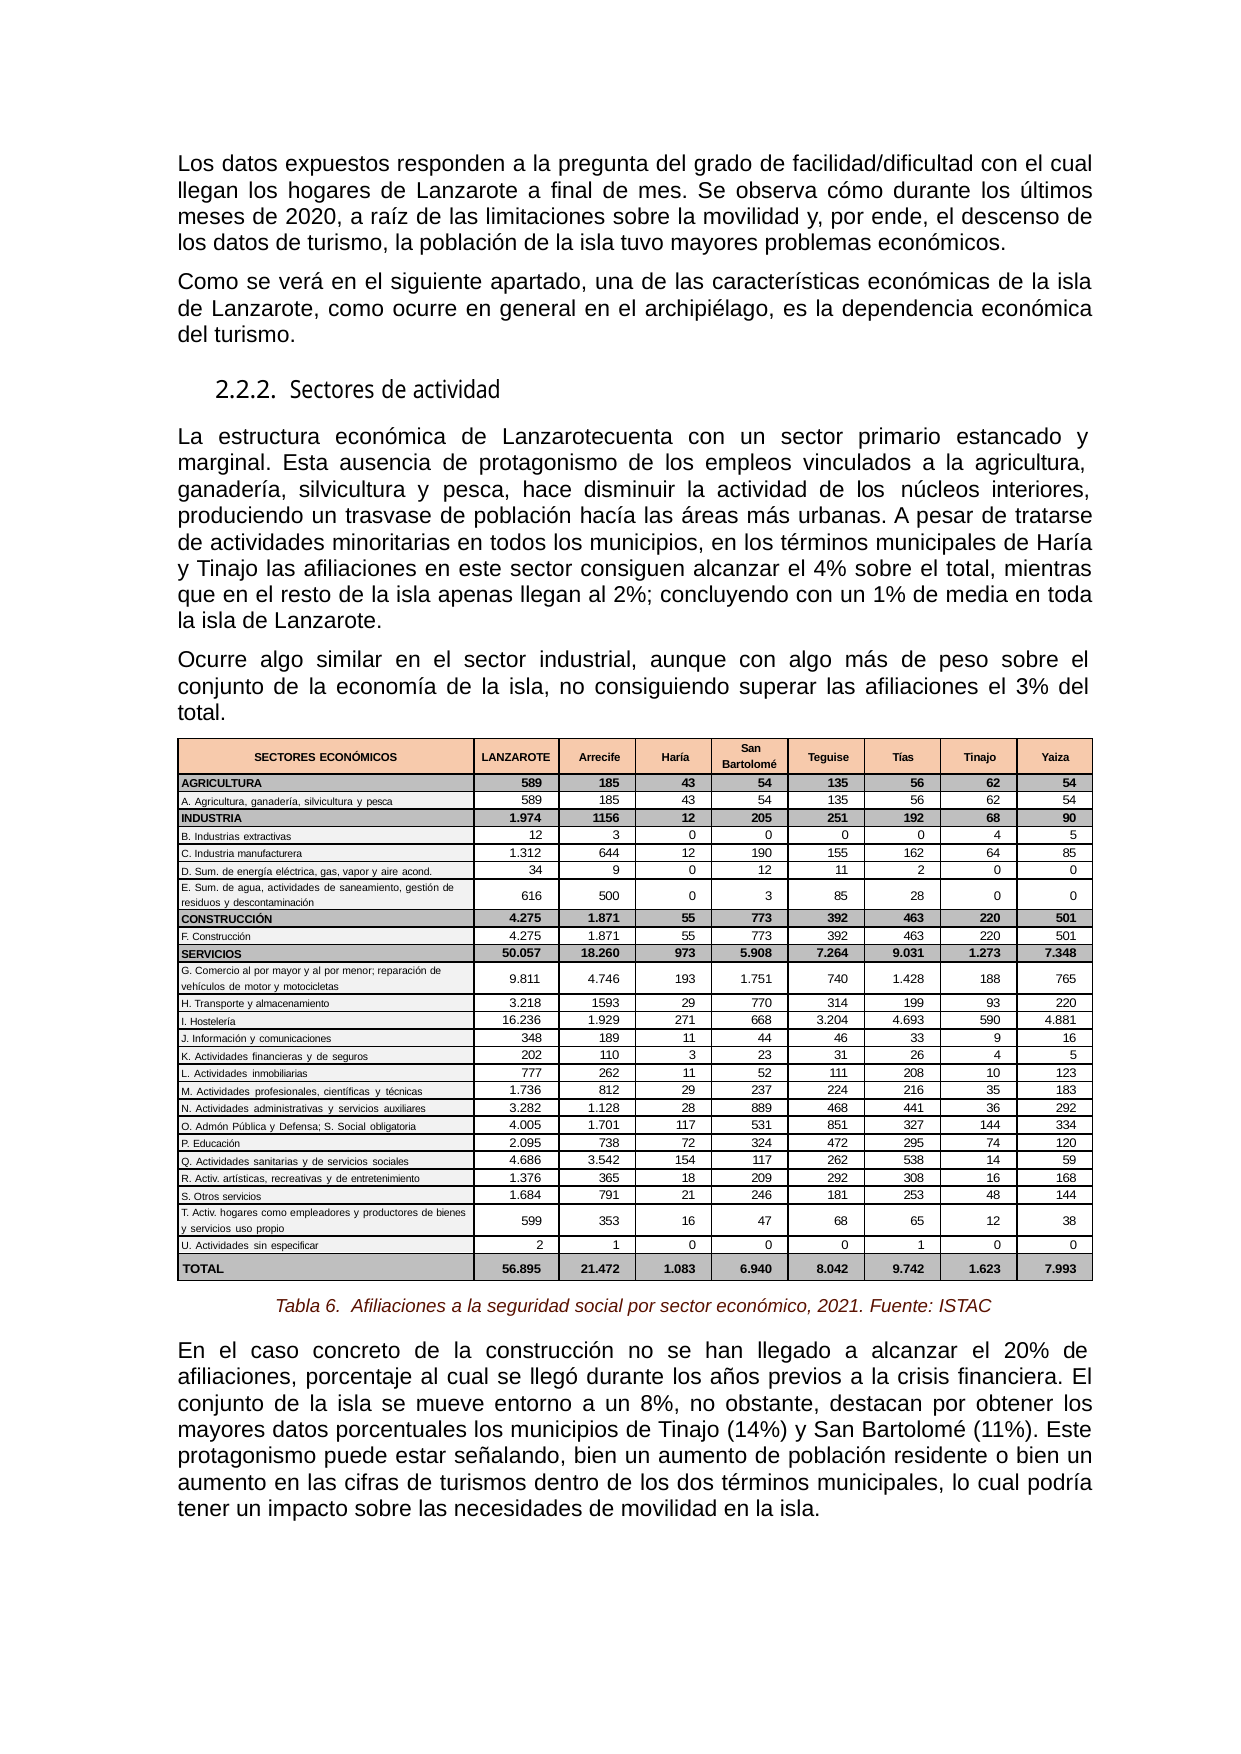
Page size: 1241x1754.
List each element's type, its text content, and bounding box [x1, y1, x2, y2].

table_cell 111 [789, 1065, 864, 1081]
table_cell 1 [560, 1237, 635, 1252]
table_cell 12 [941, 1205, 1016, 1235]
table_cell 16 [636, 1205, 711, 1235]
table_cell 4.275 [475, 910, 558, 926]
table_cell 29 [636, 1082, 711, 1098]
table_cell F. Construcción [179, 928, 473, 944]
table_cell CONSTRUCCIÓN [179, 910, 473, 926]
table_cell 1.128 [560, 1100, 635, 1115]
table_cell T. Activ. hogares como empleadores y productores de bienes y servicios uso propio [179, 1205, 473, 1235]
table_header Tinajo [941, 739, 1016, 773]
table_cell 5 [1018, 827, 1092, 843]
table_cell 531 [712, 1117, 787, 1133]
table_cell 501 [1018, 928, 1092, 944]
table_cell 68 [789, 1205, 864, 1235]
table_cell D. Sum. de energía eléctrica, gas, vapor y aire acond. [179, 862, 473, 878]
table_cell 738 [560, 1135, 635, 1150]
table_cell 773 [712, 928, 787, 944]
table_cell 11 [636, 1030, 711, 1046]
table_cell 0 [636, 827, 711, 843]
table_cell 3 [560, 827, 635, 843]
table_cell 18.260 [560, 945, 635, 961]
table_cell 9 [941, 1030, 1016, 1046]
table_cell 21 [636, 1187, 711, 1203]
table_cell 10 [941, 1065, 1016, 1081]
table_cell 262 [560, 1065, 635, 1081]
table_cell 538 [865, 1152, 940, 1168]
table_cell 34 [475, 862, 558, 878]
table_cell 59 [1018, 1152, 1092, 1168]
table_cell 28 [865, 880, 940, 909]
table_cell U. Actividades sin especificar [179, 1237, 473, 1252]
table_cell O. Admón Pública y Defensa; S. Social obligatoria [179, 1117, 473, 1133]
table_cell 765 [1018, 963, 1092, 993]
table_cell 47 [712, 1205, 787, 1235]
table_cell 62 [941, 775, 1016, 791]
table_cell 28 [636, 1100, 711, 1115]
table_cell I. Hostelería [179, 1012, 473, 1028]
table_cell 668 [712, 1012, 787, 1028]
table_cell 12 [636, 810, 711, 826]
table_cell 117 [636, 1117, 711, 1133]
table_header San Bartolomé [712, 739, 787, 773]
table_cell 2.095 [475, 1135, 558, 1150]
text núcleos interiores, [901, 476, 1211, 502]
table_cell J. Información y comunicaciones [179, 1030, 473, 1046]
table_cell N. Actividades administrativas y servicios auxiliares [179, 1100, 473, 1115]
text afiliaciones, porcentaje al cual se llegó durante los años previos a la crisis financiera. El conjunto de la isla se mueve entorno a un 8%, no obstante, destacan por obtener los mayores datos porcentuales los municipios de Tinajo (14%) y San Bartolomé (11%). Este protagonismo puede estar señalando, bien un aumento de población residente o bien un aumento en las cifras de turismos dentro de los dos términos municipales, lo cual podría tener un impacto sobre las necesidades de movilidad en la isla. [177, 1363, 1093, 1521]
table_cell 55 [636, 928, 711, 944]
table_header Tías [865, 739, 940, 773]
table_cell H. Transporte y almacenamiento [179, 995, 473, 1011]
table_cell 18 [636, 1170, 711, 1185]
table_cell 3.218 [475, 995, 558, 1011]
table_cell 644 [560, 845, 635, 861]
table_cell 16.236 [475, 1012, 558, 1028]
table_cell TOTAL [179, 1254, 473, 1280]
table_cell 295 [865, 1135, 940, 1150]
table_cell 55 [636, 910, 711, 926]
table_cell 12 [636, 845, 711, 861]
table_cell 0 [865, 827, 940, 843]
table_header LANZAROTE [475, 739, 558, 773]
table_header Yaiza [1018, 739, 1092, 773]
table_cell 973 [636, 945, 711, 961]
text Los datos expuestos responden a la pregunta del grado de facilidad/dificultad con el cual llegan los hogares de Lanzarote a final de mes. Se observa cómo durante los últimos meses de 2020, a raíz de las limitaciones sobre la movilidad y, por ende, el descenso de los datos de turismo, la población de la isla tuvo mayores problemas económicos. [177, 150, 1093, 256]
table_cell 1.623 [941, 1254, 1016, 1280]
table_cell 199 [865, 995, 940, 1011]
table_cell 8.042 [789, 1254, 864, 1280]
table_cell 54 [712, 792, 787, 808]
table_cell M. Actividades profesionales, científicas y técnicas [179, 1082, 473, 1098]
table_cell 7.348 [1018, 945, 1092, 961]
table_cell 770 [712, 995, 787, 1011]
table_cell 0 [636, 880, 711, 909]
text marginal. Esta ausencia de protagonismo de los empleos vinculados a la agricultura, [177, 449, 1211, 476]
table_header SECTORES ECONÓMICOS [179, 739, 473, 773]
table_cell 9.031 [865, 945, 940, 961]
table_cell 74 [941, 1135, 1016, 1150]
table_cell 3.282 [475, 1100, 558, 1115]
table_cell 43 [636, 775, 711, 791]
table_cell 183 [1018, 1082, 1092, 1098]
table_cell 117 [712, 1152, 787, 1168]
table_cell 209 [712, 1170, 787, 1185]
table_cell 1.871 [560, 910, 635, 926]
table_cell 0 [636, 862, 711, 878]
table_cell 46 [789, 1030, 864, 1046]
table_cell 1.974 [475, 810, 558, 826]
table_cell AGRICULTURA [179, 775, 473, 791]
table_cell 4.881 [1018, 1012, 1092, 1028]
table_cell 500 [560, 880, 635, 909]
table_cell 0 [1018, 880, 1092, 909]
table_cell 308 [865, 1170, 940, 1185]
table_cell 85 [1018, 845, 1092, 861]
table_header Teguise [789, 739, 864, 773]
table_cell 2 [865, 862, 940, 878]
table_cell 189 [560, 1030, 635, 1046]
table_cell 1.684 [475, 1187, 558, 1203]
table_cell 773 [712, 910, 787, 926]
table_cell INDUSTRIA [179, 810, 473, 826]
table_cell 11 [636, 1065, 711, 1081]
table_cell 190 [712, 845, 787, 861]
table_cell 220 [1018, 995, 1092, 1011]
table_cell 1.929 [560, 1012, 635, 1028]
table_cell P. Educación [179, 1135, 473, 1150]
table_cell 7.264 [789, 945, 864, 961]
table_cell 14 [941, 1152, 1016, 1168]
table_cell 0 [636, 1237, 711, 1252]
table_cell 0 [941, 1237, 1016, 1252]
table_cell 162 [865, 845, 940, 861]
text Como se verá en el siguiente apartado, una de las características económicas de la isla de Lanzarote, como ocurre en general en el archipiélago, es la dependencia económica del turismo. [177, 268, 1093, 347]
table_cell 392 [789, 928, 864, 944]
table_cell 16 [1018, 1030, 1092, 1046]
table_cell 253 [865, 1187, 940, 1203]
table_cell 1593 [560, 995, 635, 1011]
table_cell 0 [712, 1237, 787, 1252]
text ganadería, silvicultura y [177, 476, 430, 502]
table_cell 4 [941, 827, 1016, 843]
table_cell 0 [941, 862, 1016, 878]
table_cell G. Comercio al por mayor y al por menor; reparación de vehículos de motor y motocicletas [179, 963, 473, 993]
table_cell 0 [941, 880, 1016, 909]
table_cell 181 [789, 1187, 864, 1203]
table_cell 35 [941, 1082, 1016, 1098]
table_cell 4 [941, 1047, 1016, 1063]
table_cell 56 [865, 775, 940, 791]
table_cell 54 [1018, 792, 1092, 808]
table_cell 889 [712, 1100, 787, 1115]
table_cell 365 [560, 1170, 635, 1185]
table_cell 1.871 [560, 928, 635, 944]
table_cell 21.472 [560, 1254, 635, 1280]
table_cell C. Industria manufacturera [179, 845, 473, 861]
table_cell 135 [789, 775, 864, 791]
table_cell 3.542 [560, 1152, 635, 1168]
table_cell E. Sum. de agua, actividades de saneamiento, gestión de residuos y descontaminación [179, 880, 473, 909]
table_cell 589 [475, 775, 558, 791]
table_cell 56.895 [475, 1254, 558, 1280]
table_cell 33 [865, 1030, 940, 1046]
table_cell 110 [560, 1047, 635, 1063]
table_cell 31 [789, 1047, 864, 1063]
table_cell 1156 [560, 810, 635, 826]
table_cell 1.751 [712, 963, 787, 993]
table_cell 0 [1018, 1237, 1092, 1252]
table_cell 36 [941, 1100, 1016, 1115]
table_cell 292 [1018, 1100, 1092, 1115]
table_cell 246 [712, 1187, 787, 1203]
table_cell 1.083 [636, 1254, 711, 1280]
text Tabla 6. Afiliaciones a la seguridad social por sector económico, 2021. Fuente: ISTAC [275, 1294, 1211, 1316]
table_cell 64 [941, 845, 1016, 861]
table_cell 468 [789, 1100, 864, 1115]
table_cell 23 [712, 1047, 787, 1063]
table_cell 144 [1018, 1187, 1092, 1203]
table_cell 616 [475, 880, 558, 909]
table_cell Q. Actividades sanitarias y de servicios sociales [179, 1152, 473, 1168]
table_cell 16 [941, 1170, 1016, 1185]
table_cell 144 [941, 1117, 1016, 1133]
table_cell 205 [712, 810, 787, 826]
text produciendo un trasvase de población hacía las áreas más urbanas. A pesar de tratarse de actividades minoritarias en todos los municipios, en los términos municipales de Haría y Tinajo las afiliaciones en este sector consiguen alcanzar el 4% sobre el total, mientras que en el resto de la isla apenas llegan al 2%; concluyendo con un 1% de media en toda la isla de Lanzarote. [177, 502, 1093, 634]
table_cell 501 [1018, 910, 1092, 926]
table_cell 314 [789, 995, 864, 1011]
table_cell 3.204 [789, 1012, 864, 1028]
table_cell 5 [1018, 1047, 1092, 1063]
table_cell 52 [712, 1065, 787, 1081]
table_cell 120 [1018, 1135, 1092, 1150]
table_cell B. Industrias extractivas [179, 827, 473, 843]
table_cell 4.275 [475, 928, 558, 944]
table_cell 62 [941, 792, 1016, 808]
table_cell 599 [475, 1205, 558, 1235]
table_cell 185 [560, 775, 635, 791]
text pesca, hace disminuir la actividad de los [443, 476, 888, 502]
table_cell S. Otros servicios [179, 1187, 473, 1203]
table_cell 185 [560, 792, 635, 808]
table_cell 155 [789, 845, 864, 861]
table_cell 353 [560, 1205, 635, 1235]
table_cell 72 [636, 1135, 711, 1150]
table_cell 7.993 [1018, 1254, 1092, 1280]
table_cell 334 [1018, 1117, 1092, 1133]
table_cell SERVICIOS [179, 945, 473, 961]
table_cell 85 [789, 880, 864, 909]
table_header Haría [636, 739, 711, 773]
table_cell R. Activ. artísticas, recreativas y de entretenimiento [179, 1170, 473, 1185]
table_cell 192 [865, 810, 940, 826]
table_cell 123 [1018, 1065, 1092, 1081]
table_cell 348 [475, 1030, 558, 1046]
table_cell 251 [789, 810, 864, 826]
table_cell 6.940 [712, 1254, 787, 1280]
text conjunto de la economía de la isla, no consiguiendo superar las afiliaciones el 3% del total. [177, 673, 1093, 725]
table_cell 50.057 [475, 945, 558, 961]
table_cell 0 [712, 827, 787, 843]
table_cell 4.746 [560, 963, 635, 993]
table_cell 29 [636, 995, 711, 1011]
table_cell 589 [475, 792, 558, 808]
table_cell 463 [865, 928, 940, 944]
table_cell 392 [789, 910, 864, 926]
table_cell 590 [941, 1012, 1016, 1028]
table_cell 154 [636, 1152, 711, 1168]
table_cell 237 [712, 1082, 787, 1098]
table_cell 11 [789, 862, 864, 878]
table_cell 56 [865, 792, 940, 808]
table_cell 791 [560, 1187, 635, 1203]
table_cell 224 [789, 1082, 864, 1098]
table_cell 3 [636, 1047, 711, 1063]
text En el caso concreto de la construcción no se han llegado a alcanzar el 20% de [177, 1337, 1211, 1363]
table_cell 1.273 [941, 945, 1016, 961]
table_cell 324 [712, 1135, 787, 1150]
table_cell A. Agricultura, ganadería, silvicultura y pesca [179, 792, 473, 808]
table_cell 463 [865, 910, 940, 926]
table_cell 472 [789, 1135, 864, 1150]
table_cell 9 [560, 862, 635, 878]
table_cell 202 [475, 1047, 558, 1063]
table_cell 271 [636, 1012, 711, 1028]
table_cell 2 [475, 1237, 558, 1252]
table_cell 220 [941, 928, 1016, 944]
table_cell 12 [475, 827, 558, 843]
table_cell 1.701 [560, 1117, 635, 1133]
table_cell 193 [636, 963, 711, 993]
table_cell 4.005 [475, 1117, 558, 1133]
table_cell 4.693 [865, 1012, 940, 1028]
table_cell 216 [865, 1082, 940, 1098]
table_cell 12 [712, 862, 787, 878]
table_cell 208 [865, 1065, 940, 1081]
table_cell 1.376 [475, 1170, 558, 1185]
table_cell 0 [789, 827, 864, 843]
table_cell 1.428 [865, 963, 940, 993]
table_cell 1 [865, 1237, 940, 1252]
table_cell 4.686 [475, 1152, 558, 1168]
table_cell 65 [865, 1205, 940, 1235]
table_cell 90 [1018, 810, 1092, 826]
table_cell 740 [789, 963, 864, 993]
table_cell 9.742 [865, 1254, 940, 1280]
table_cell 292 [789, 1170, 864, 1185]
table_cell 44 [712, 1030, 787, 1046]
table_cell L. Actividades inmobiliarias [179, 1065, 473, 1081]
text Ocurre algo similar en el sector industrial, aunque con algo más de peso sobre el [177, 646, 1211, 673]
table_cell 54 [712, 775, 787, 791]
table_cell 0 [1018, 862, 1092, 878]
table_cell 93 [941, 995, 1016, 1011]
table_cell 812 [560, 1082, 635, 1098]
table_cell 441 [865, 1100, 940, 1115]
table_cell 135 [789, 792, 864, 808]
table_cell 43 [636, 792, 711, 808]
table_cell 0 [789, 1237, 864, 1252]
table_cell 26 [865, 1047, 940, 1063]
table_cell 48 [941, 1187, 1016, 1203]
table_cell 1.736 [475, 1082, 558, 1098]
table_cell K. Actividades financieras y de seguros [179, 1047, 473, 1063]
table_cell 188 [941, 963, 1016, 993]
table_cell 68 [941, 810, 1016, 826]
table_cell 327 [865, 1117, 940, 1133]
table_cell 851 [789, 1117, 864, 1133]
table_header Arrecife [560, 739, 635, 773]
table_cell 1.312 [475, 845, 558, 861]
table_cell 262 [789, 1152, 864, 1168]
table_cell 777 [475, 1065, 558, 1081]
table_cell 220 [941, 910, 1016, 926]
text La estructura económica de Lanzarotecuenta con un sector primario estancado y [177, 423, 1211, 449]
table_cell 5.908 [712, 945, 787, 961]
list Sectores de actividad [215, 372, 1211, 406]
table_cell 9.811 [475, 963, 558, 993]
table_cell 168 [1018, 1170, 1092, 1185]
table_cell 38 [1018, 1205, 1092, 1235]
table_cell 54 [1018, 775, 1092, 791]
table_cell 3 [712, 880, 787, 909]
